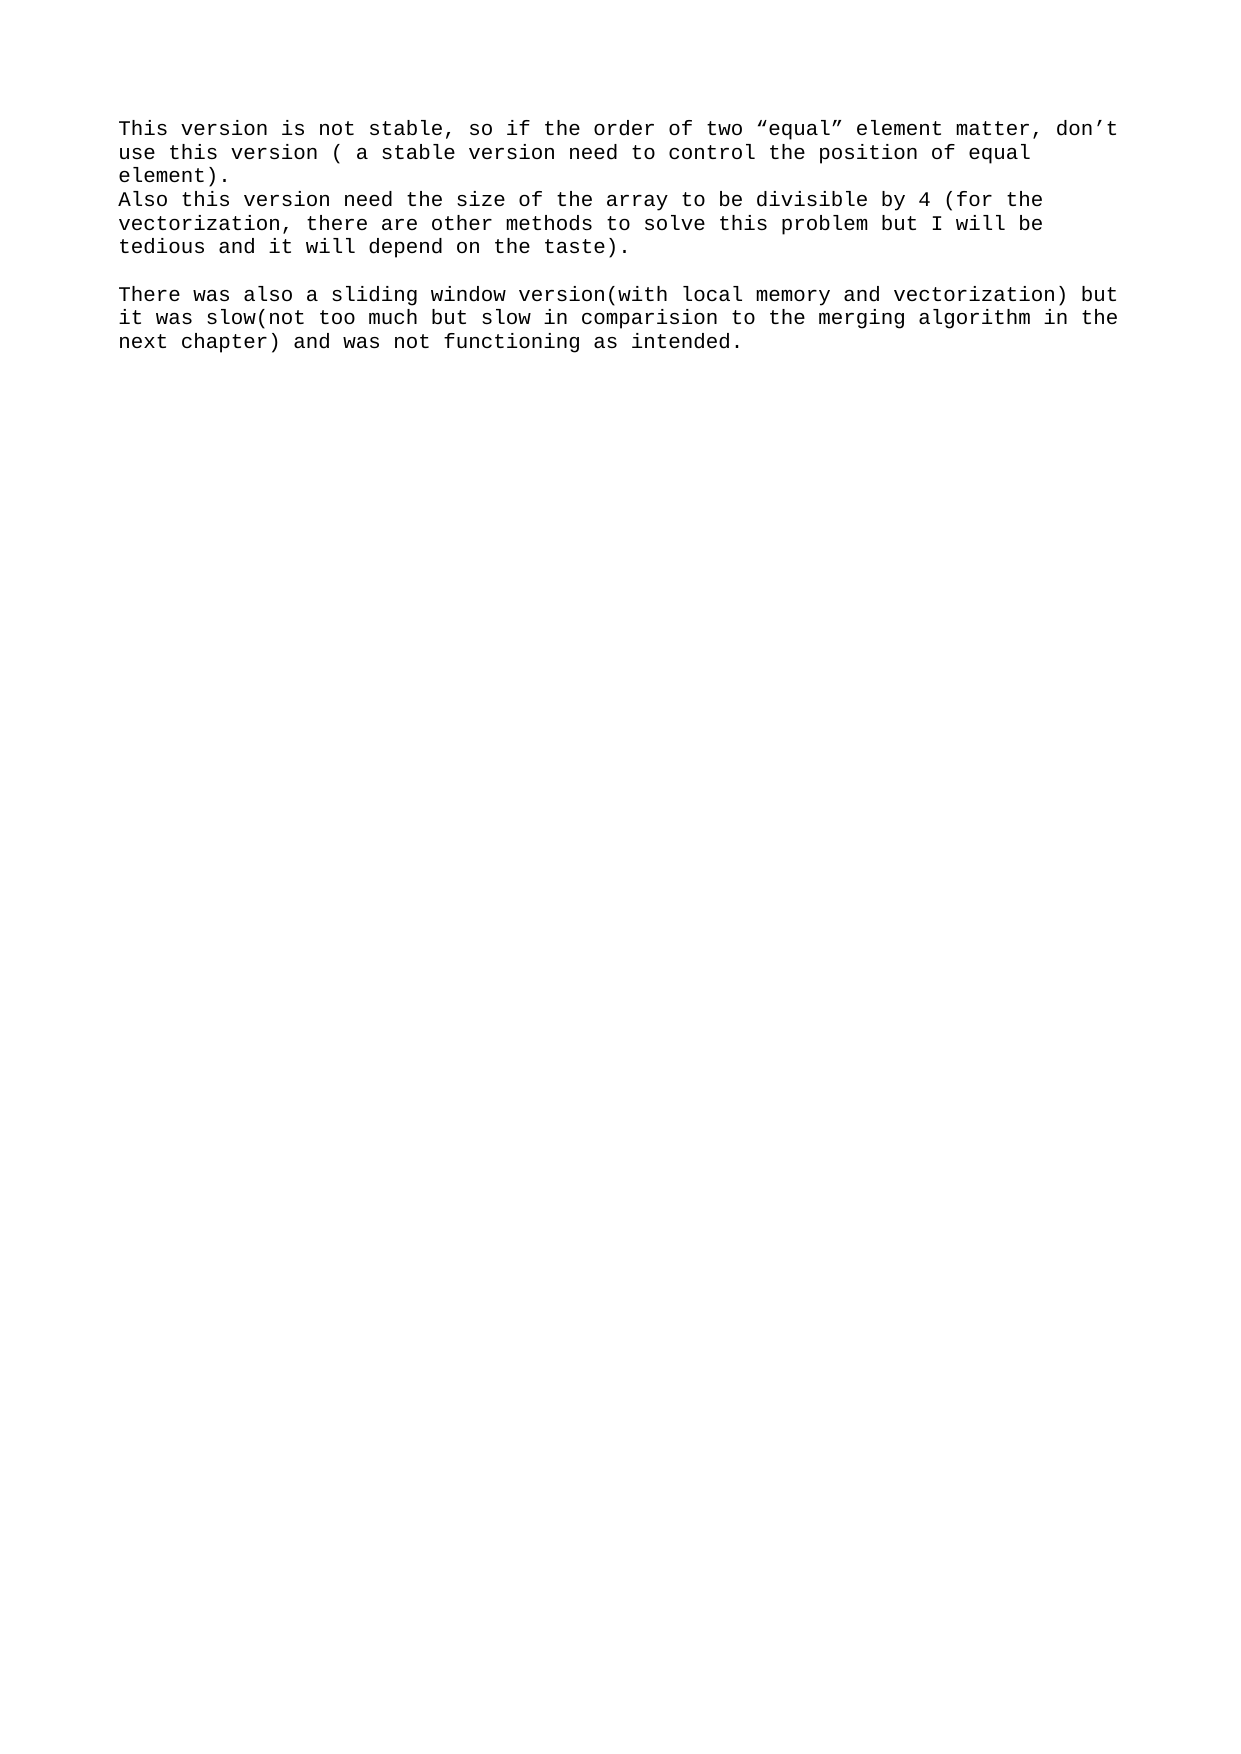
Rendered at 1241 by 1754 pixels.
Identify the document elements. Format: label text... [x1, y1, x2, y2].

text There was also a sliding window version(with local memory and vectorization) but it was slow(not too much but slow in comparision to the merging algorithm in the next chapter) and was not functioning as intended. [118, 284, 1122, 354]
text Also this version need the size of the array to be divisible by 4 (for the vectorization, there are other methods to solve this problem but I will be tedious and it will depend on the taste). [118, 189, 1122, 260]
text This version is not stable, so if the order of two “equal” element matter, don’t use this version ( a stable version need to control the position of equal element). [118, 118, 1122, 189]
